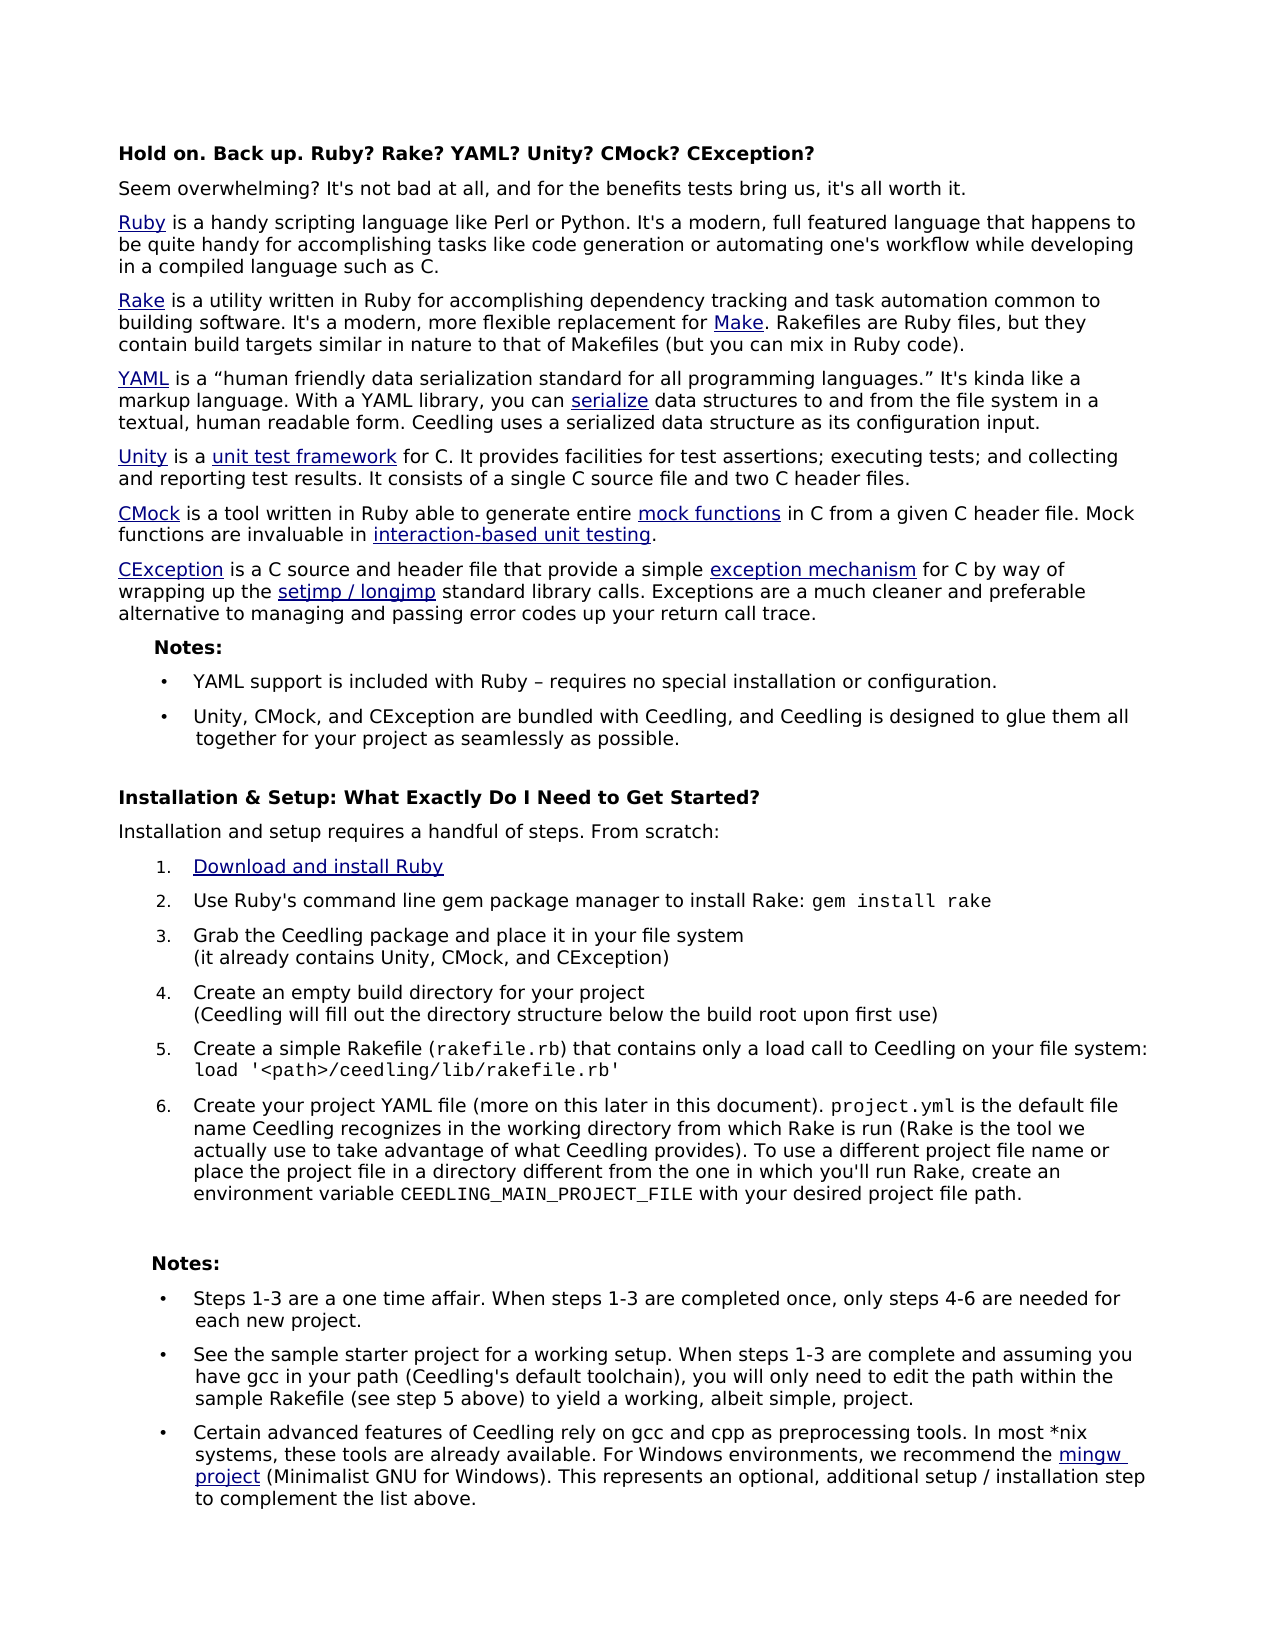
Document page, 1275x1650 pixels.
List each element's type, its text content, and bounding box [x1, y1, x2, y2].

list Unity, CMock, and CException are bundled with Ceedling, and Ceedling is designed to glue them all together for your project as seamlessly as possible. [161, 706, 1157, 749]
list Download and install Ruby [156, 856, 1157, 877]
text Rake is a utility written in Ruby for accomplishing dependency tracking and task automation common to building software. It's a modern, more flexible replacement for Make. Rakefiles are Ruby files, but they contain build targets similar in nature to that of Makefiles (but you can mix in Ruby code). [118, 290, 1157, 356]
text Installation and setup requires a handful of steps. From scratch: [118, 821, 1157, 843]
list Create a simple Rakefile (rakefile.rb) that contains only a load call to Ceedling on your file system: load '<path>/ceedling/lib/rakefile.rb' [156, 1038, 1157, 1082]
text CMock is a tool written in Ruby able to generate entire mock functions in C from a given C header file. Mock functions are invaluable in interaction-based unit testing. [118, 502, 1157, 546]
text Notes: [154, 637, 1157, 659]
list See the sample starter project for a working setup. When steps 1-3 are complete and assuming you have gcc in your path (Ceedling's default toolchain), you will only need to edit the path within the sample Rakefile (see step 5 above) to yield a working, albeit simple, project. [160, 1344, 1157, 1409]
list Create an empty build directory for your project (Ceedling will fill out the directory structure below the build root upon first use) [156, 982, 1157, 1026]
subtitle Hold on. Back up. Ruby? Rake? YAML? Unity? CMock? CException? [118, 143, 1157, 165]
list Steps 1-3 are a one time affair. When steps 1-3 are completed once, only steps 4-6 are needed for each new project. [160, 1288, 1157, 1331]
list Certain advanced features of Ceedling rely on gcc and cpp as preprocessing tools. In most *nix systems, these tools are already available. For Windows environments, we recommend the mingw project (Minimalist GNU for Windows). This represents an optional, additional setup / installation step to complement the list above. [160, 1422, 1157, 1509]
list Use Ruby's command line gem package manager to install Rake: gem install rake [156, 890, 1157, 913]
text Unity is a unit test framework for C. It provides facilities for test assertions; executing tests; and collecting and reporting test results. It consists of a single C source file and two C header files. [118, 446, 1157, 490]
list Create your project YAML file (more on this later in this document). project.yml is the default file name Ceedling recognizes in the working directory from which Rake is run (Rake is the tool we actually use to take advantage of what Ceedling provides). To use a different project file name or place the project file in a directory different from the one in which you'll run Rake, create an environment variable CEEDLING_MAIN_PROJECT_FILE with your desired project file path. [156, 1095, 1157, 1206]
text CException is a C source and header file that provide a simple exception mechanism for C by way of wrapping up the setjmp / longjmp standard library calls. Exceptions are a much cleaner and preferable alternative to managing and passing error codes up your return call trace. [118, 559, 1157, 624]
subtitle Installation & Setup: What Exactly Do I Need to Get Started? [118, 787, 1157, 809]
text YAML is a “human friendly data serialization standard for all programming languages.” It's kinda like a markup language. With a YAML library, you can serialize data structures to and from the file system in a textual, human readable form. Ceedling uses a serialized data structure as its configuration input. [118, 368, 1157, 434]
list Grab the Ceedling package and place it in your file system (it already contains Unity, CMock, and CException) [156, 926, 1157, 969]
text Ruby is a handy scripting language like Perl or Python. It's a modern, full featured language that happens to be quite handy for accomplishing tasks like code generation or automating one's workflow while developing in a compiled language such as C. [118, 212, 1157, 277]
text Notes: [151, 1253, 1157, 1275]
text Seem overwhelming? It's not bad at all, and for the benefits tests bring us, it's all worth it. [118, 177, 1157, 199]
list YAML support is included with Ruby – requires no special installation or configuration. [161, 671, 1157, 693]
